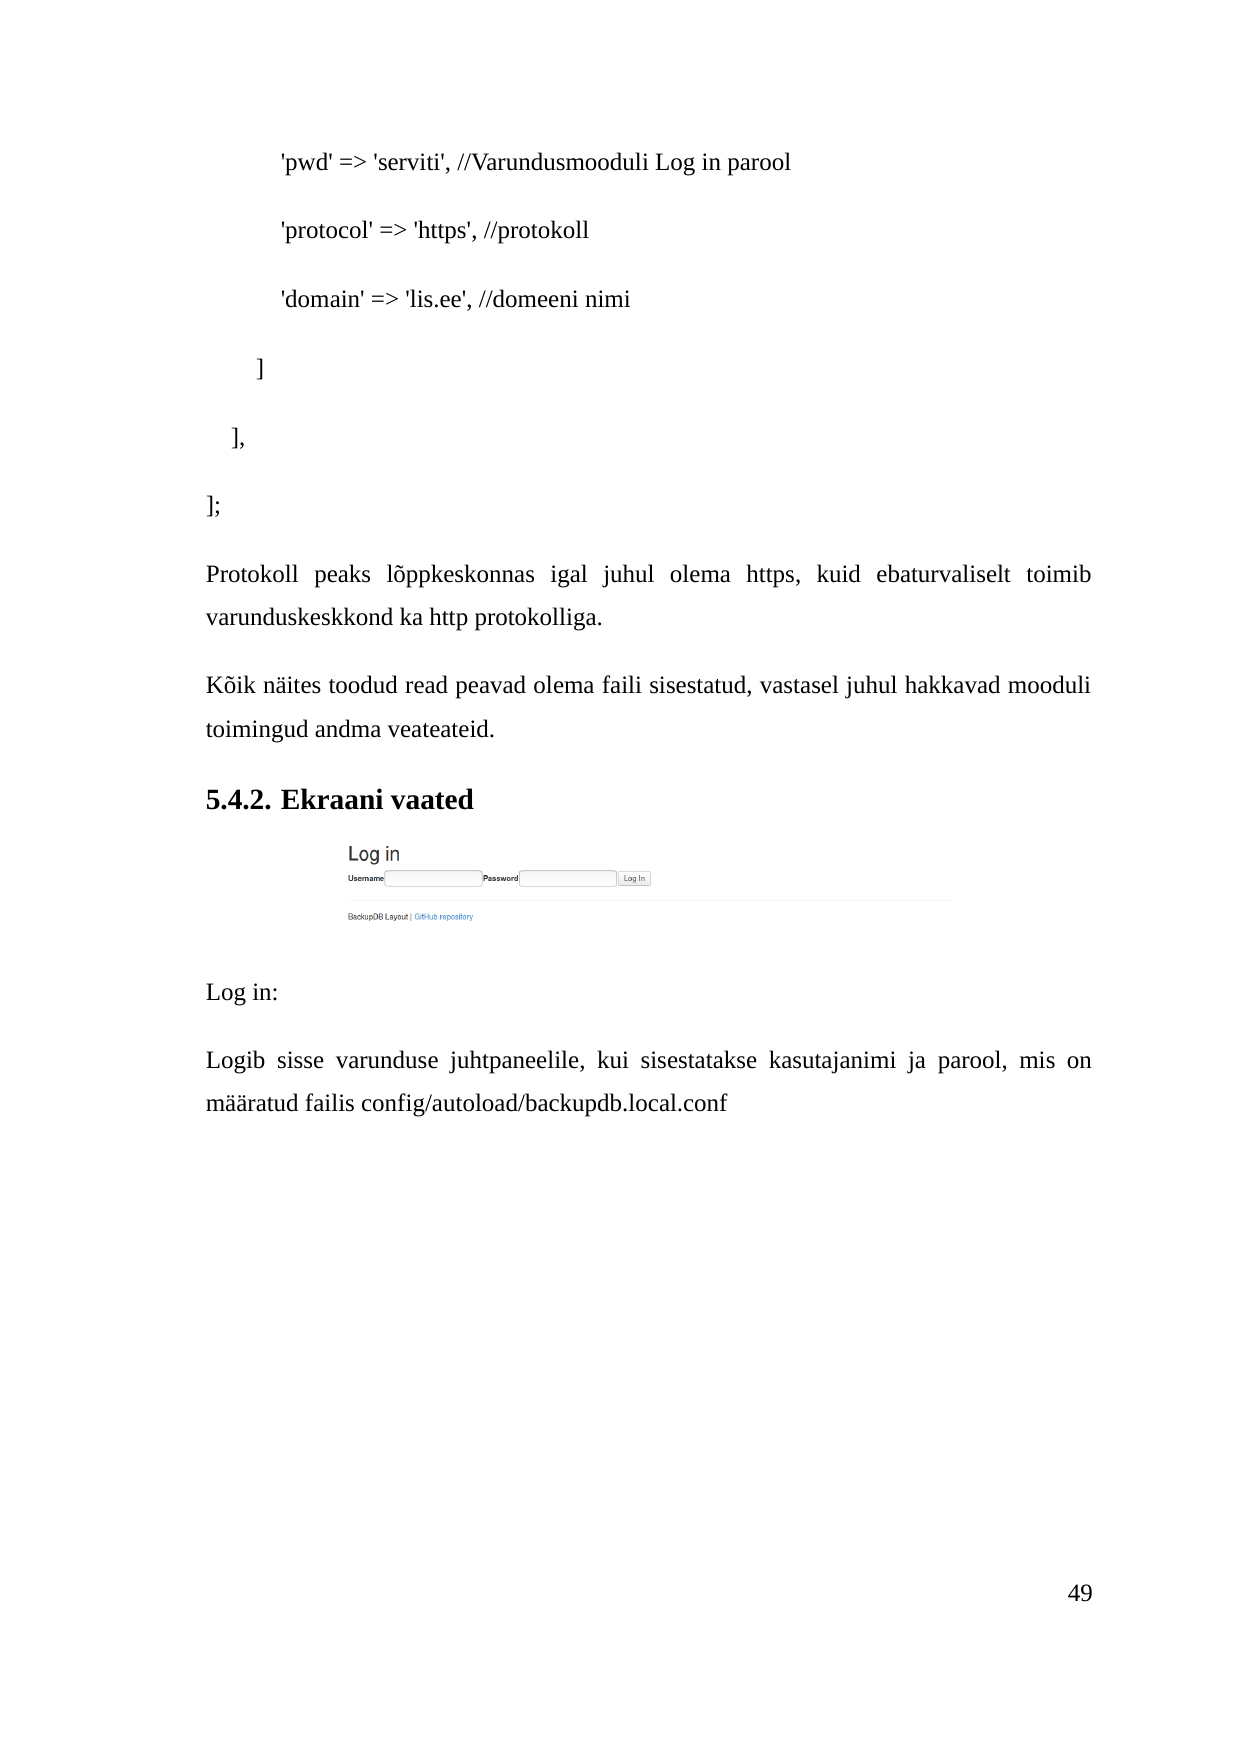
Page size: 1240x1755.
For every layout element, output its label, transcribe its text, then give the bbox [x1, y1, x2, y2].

text ], [206, 422, 1093, 450]
subtitle Ekraani vaated [206, 782, 1093, 816]
text ] [206, 353, 1093, 382]
picture [205, 828, 1094, 963]
text 'domain' => 'lis.ee', //domeeni nimi [206, 284, 1093, 313]
text 'pwd' => 'serviti', //Varundusmooduli Log in parool [206, 147, 1093, 176]
text Protokoll peaks lõppkeskonnas igal juhul olema https, kuid ebaturvaliselt toimib varunduskeskkond ka http protokolliga. [206, 559, 1093, 631]
text Logib sisse varunduse juhtpaneelile, kui sisestatakse kasutajanimi ja parool, mis on määratud failis config/autoload/backupdb.local.conf [206, 1045, 1093, 1117]
text 'protocol' => 'https', //protokoll [206, 216, 1093, 244]
text Kõik näites toodud read peavad olema faili sisestatud, vastasel juhul hakkavad mooduli toimingud andma veateateid. [206, 671, 1093, 742]
text ]; [206, 490, 1093, 519]
text Log in: [206, 963, 1093, 1005]
